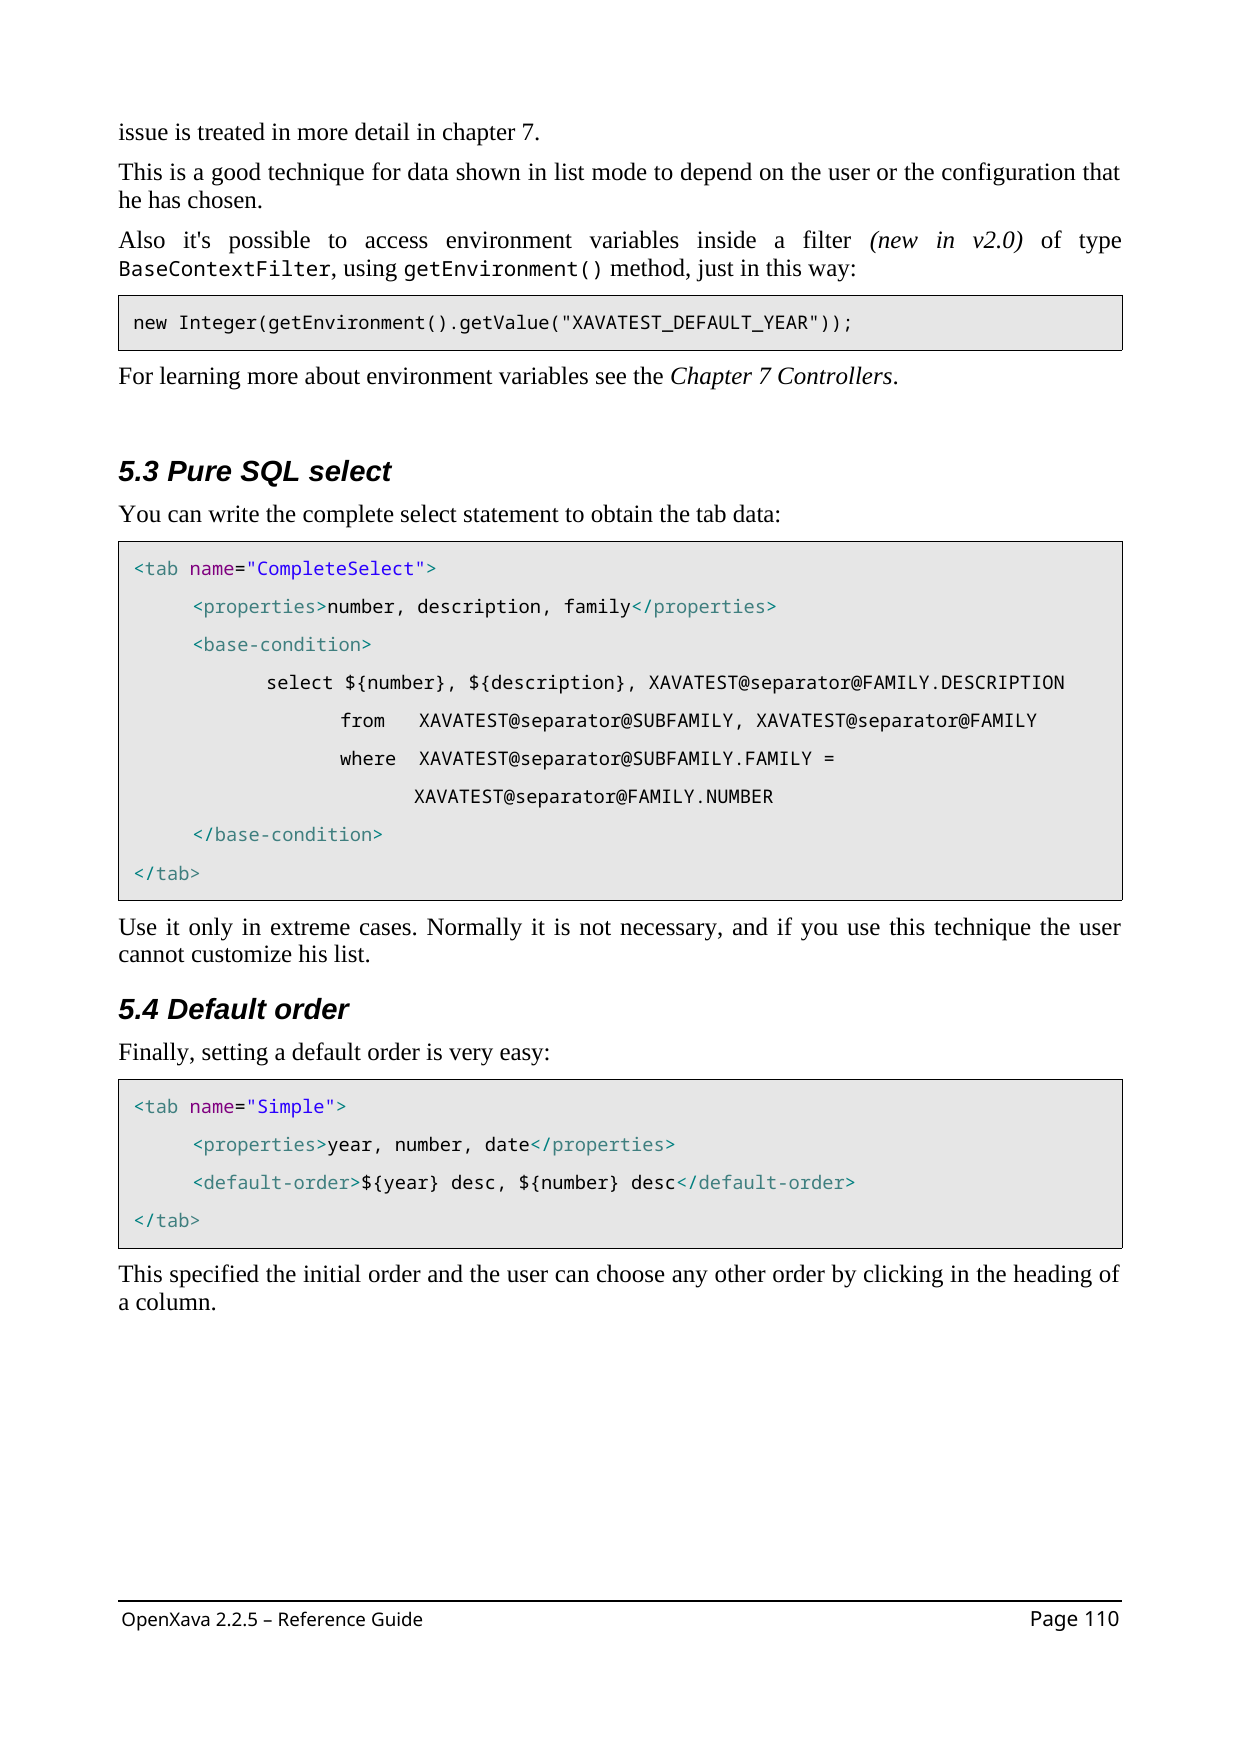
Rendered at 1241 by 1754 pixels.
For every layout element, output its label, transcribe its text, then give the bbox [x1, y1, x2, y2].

text This is a good technique for data shown in list mode to depend on the user or the configuration that he has chosen. [118, 158, 1122, 214]
text <tab name="Simple"> [119, 1080, 1122, 1117]
text You can write the complete select statement to obtain the tab data: [118, 501, 1122, 528]
text For learning more about environment variables see the Chapter 7 Controllers. [118, 362, 1122, 390]
text </base-condition> [119, 807, 1122, 845]
text <default-order>${year} desc, ${number} desc</default-order> [119, 1155, 1122, 1193]
text <tab name="CompleteSelect"> [119, 542, 1122, 579]
text Also it's possible to access environment variables inside a filter (new in v2.0) of type BaseContextFilter, using getEnvironment() method, just in this way: [118, 226, 1122, 282]
text new Integer(getEnvironment().getValue("XAVATEST_DEFAULT_YEAR")); [119, 296, 1122, 350]
text issue is treated in more detail in chapter 7. [118, 118, 1122, 146]
text <properties>number, description, family</properties> [119, 579, 1122, 617]
text XAVATEST@separator@FAMILY.NUMBER [119, 769, 1122, 807]
subtitle Default order [118, 993, 1122, 1026]
text <properties>year, number, date</properties> [119, 1117, 1122, 1155]
text This specified the initial order and the user can choose any other order by clicking in the heading of a column. [118, 1261, 1122, 1316]
text select ${number}, ${description}, XAVATEST@separator@FAMILY.DESCRIPTION [119, 655, 1122, 693]
text Finally, setting a default order is very easy: [118, 1038, 1122, 1066]
text </tab> [119, 845, 1122, 900]
subtitle Pure SQL select [118, 455, 1122, 488]
text where XAVATEST@separator@SUBFAMILY.FAMILY = [119, 731, 1122, 769]
text from XAVATEST@separator@SUBFAMILY, XAVATEST@separator@FAMILY [119, 693, 1122, 731]
text <base-condition> [119, 617, 1122, 655]
text </tab> [119, 1193, 1122, 1248]
text Use it only in extreme cases. Normally it is not necessary, and if you use this technique the user cannot customize his list. [118, 913, 1122, 968]
